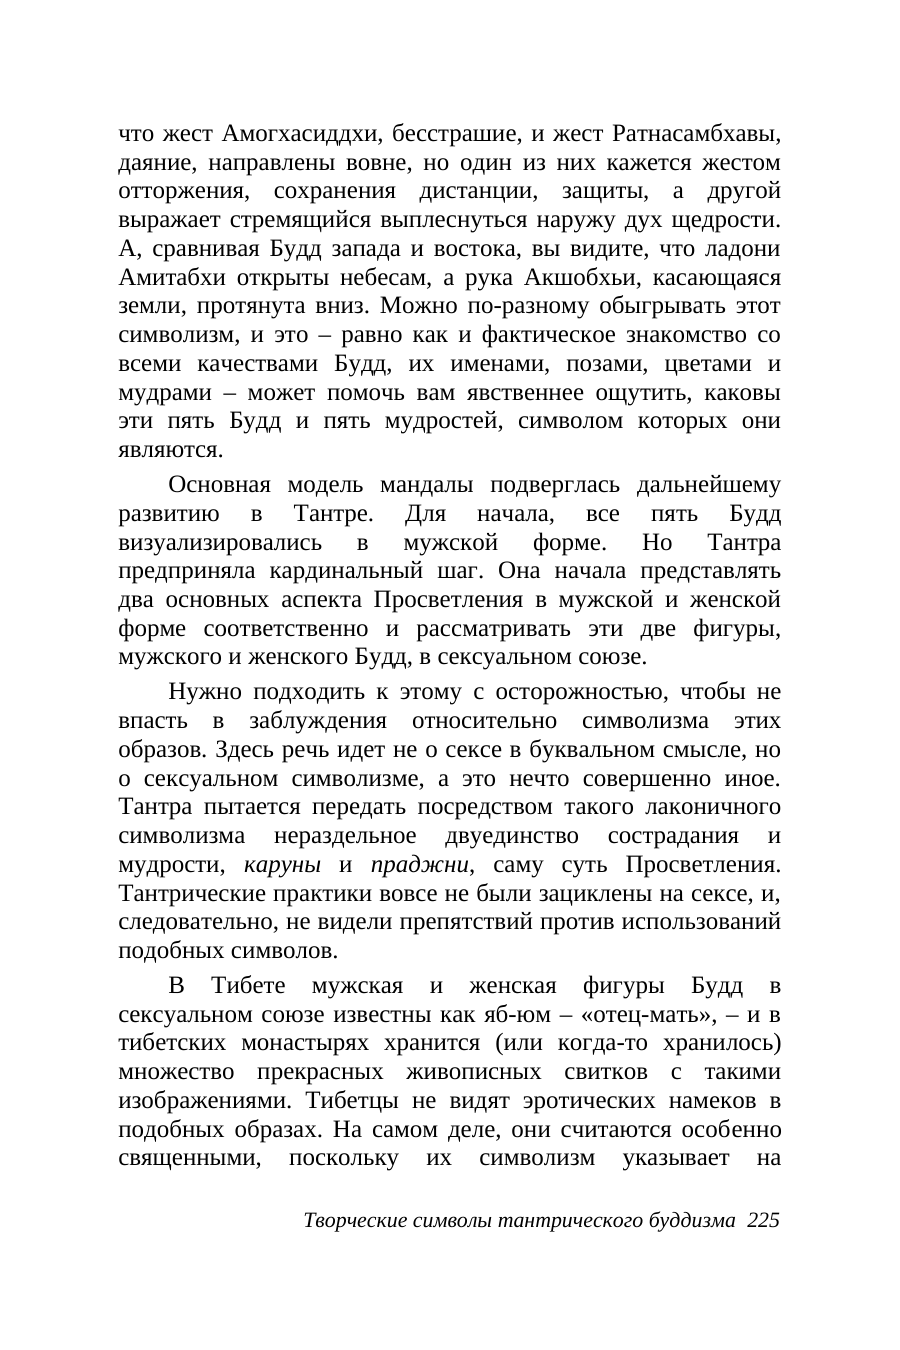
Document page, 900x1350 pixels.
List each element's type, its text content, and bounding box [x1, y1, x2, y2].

text В Тибете мужская и женская фигуры Будд в сексуальном союзе известны как яб-юм – «отец-мать», – и в тибетских монастырях хранится (или когда-то хранилось) множество прекрасных живописных свитков с такими изображениями. Тибетцы не видят эротических намеков в подобных образах. На самом деле, они считаются особенно священными, поскольку их символизм указывает на [118, 970, 782, 1171]
text что жест Амогхасиддхи, бесстрашие, и жест Ратнасамбхавы, даяние, направлены вовне, но один из них кажется жестом отторжения, сохранения дистанции, защиты, а другой выражает стремящийся выплеснуться наружу дух щедрости. А, сравнивая Будд запада и востока, вы видите, что ладони Амитабхи открыты небесам, а рука Акшобхьи, касающаяся земли, протянута вниз. Можно по-разному обыгрывать этот символизм, и это – равно как и фактическое знакомство со всеми качествами Будд, их именами, позами, цветами и мудрами – может помочь вам явственнее ощутить, каковы эти пять Будд и пять мудростей, символом которых они являются. [118, 118, 782, 463]
text Нужно подходить к этому с осторожностью, чтобы не впасть в заблуждения относительно символизма этих образов. Здесь речь идет не о сексе в буквальном смысле, но о сексуальном символизме, а это нечто совершенно иное. Тантра пытается передать посредством такого лаконичного символизма нераздельное двуединство сострадания и мудрости, каруны и праджни, саму суть Просветления. Тантрические практики вовсе не были зациклены на сексе, и, следовательно, не видели препятствий против использований подобных символов. [118, 676, 782, 964]
text Основная модель мандалы подверглась дальнейшему развитию в Тантре. Для начала, все пять Будд визуализировались в мужской форме. Но Тантра предприняла кардинальный шаг. Она начала представлять два основных аспекта Просветления в мужской и женской форме соответственно и рассматривать эти две фигуры, мужского и женского Будд, в сексуальном союзе. [118, 469, 782, 670]
